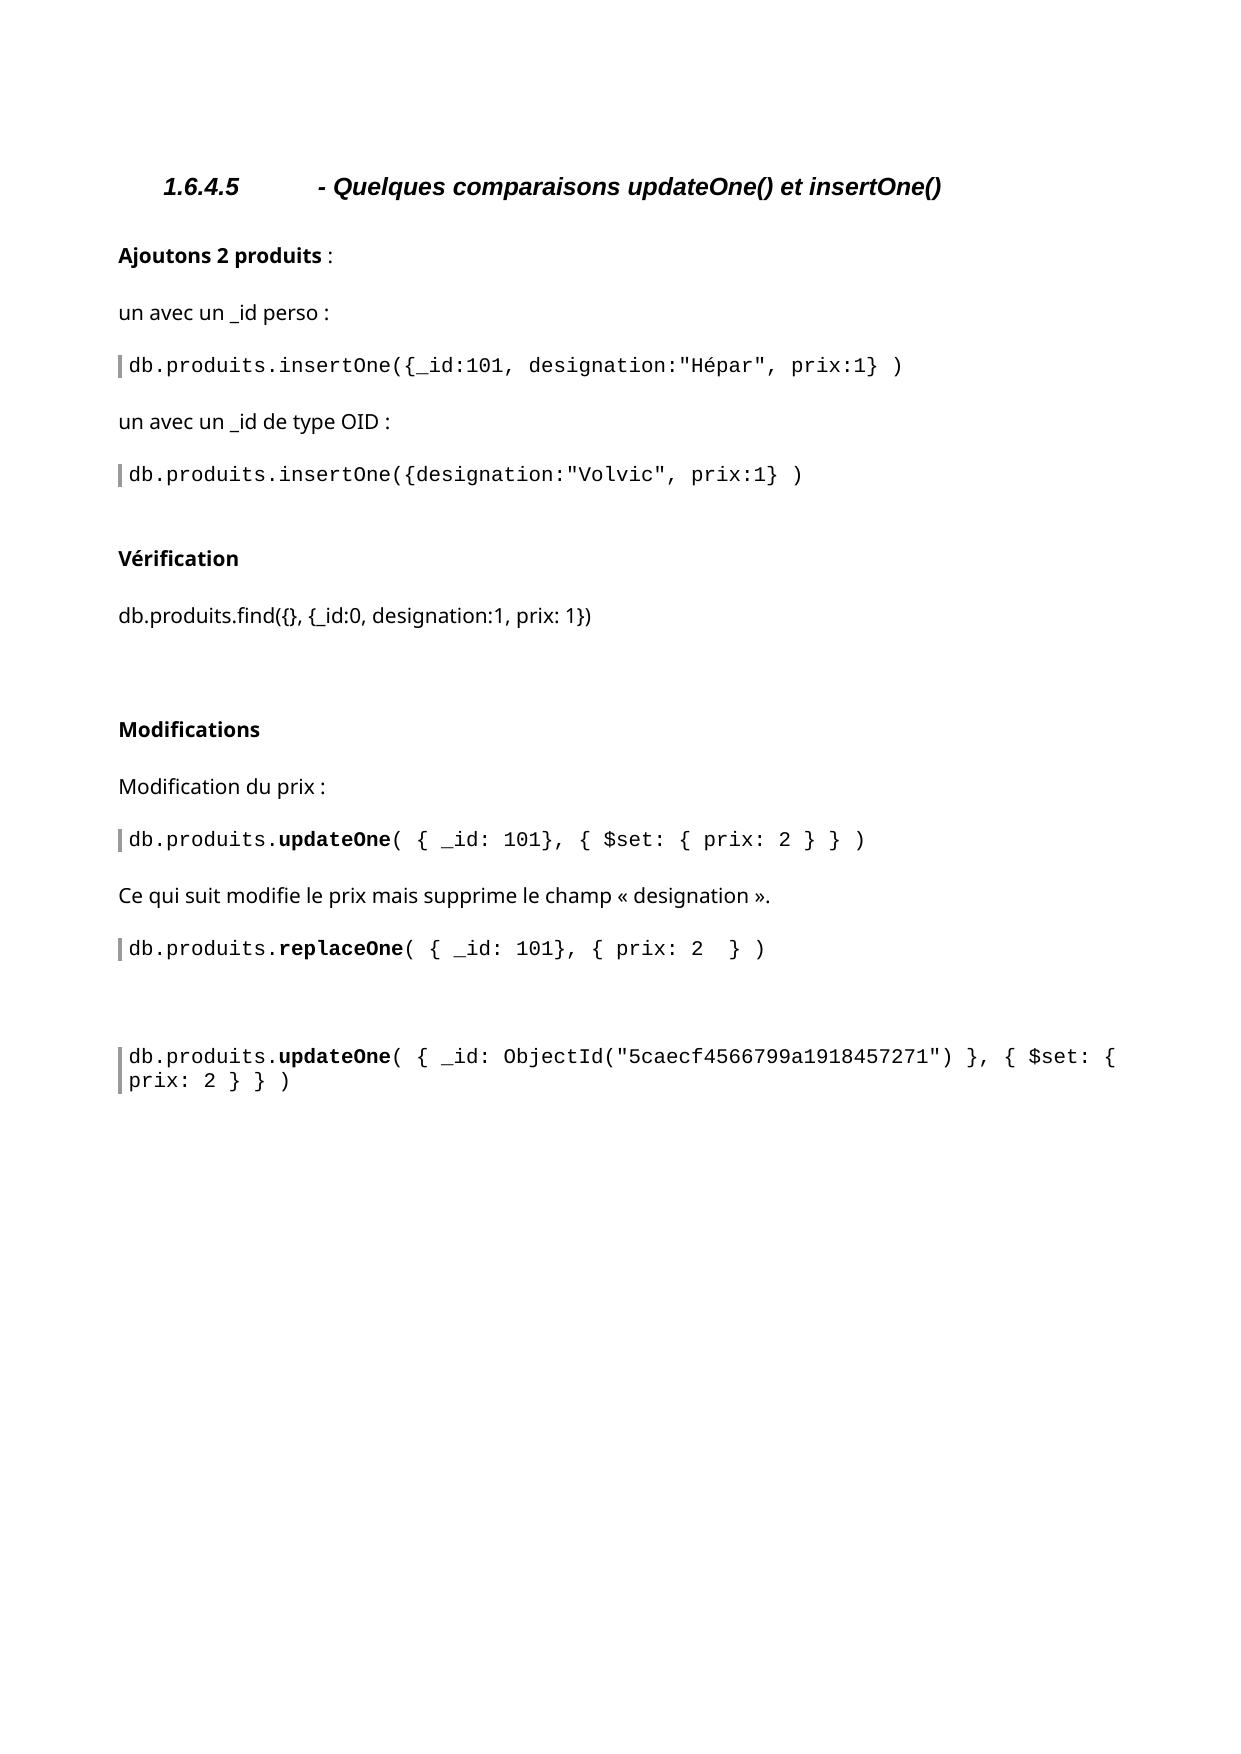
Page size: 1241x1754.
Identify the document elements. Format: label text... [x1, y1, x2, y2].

text db.produits.updateOne( { _id: 101}, { $set: { prix: 2 } } ) [122, 829, 1122, 852]
subtitle - Quelques comparaisons updateOne() et insertOne() [163, 172, 1122, 200]
text db.produits.replaceOne( { _id: 101}, { prix: 2 } ) [122, 938, 1122, 961]
text Modification du prix : [118, 772, 1122, 800]
text db.produits.insertOne({_id:101, designation:"Hépar", prix:1} ) [122, 355, 1122, 378]
text db.produits.find({}, {_id:0, designation:1, prix: 1}) [118, 601, 1122, 629]
text Ce qui suit modifie le prix mais supprime le champ « designation ». [118, 881, 1122, 909]
text Modifications [118, 715, 1122, 743]
text Ajoutons 2 produits : [118, 241, 1122, 269]
text db.produits.insertOne({designation:"Volvic", prix:1} ) [122, 464, 1122, 487]
text Vérification [118, 544, 1122, 573]
text un avec un _id perso : [118, 298, 1122, 326]
text db.produits.updateOne( { _id: ObjectId("5caecf4566799a1918457271") }, { $set: { prix: 2 } } ) [122, 1047, 1122, 1094]
text un avec un _id de type OID : [118, 407, 1122, 435]
